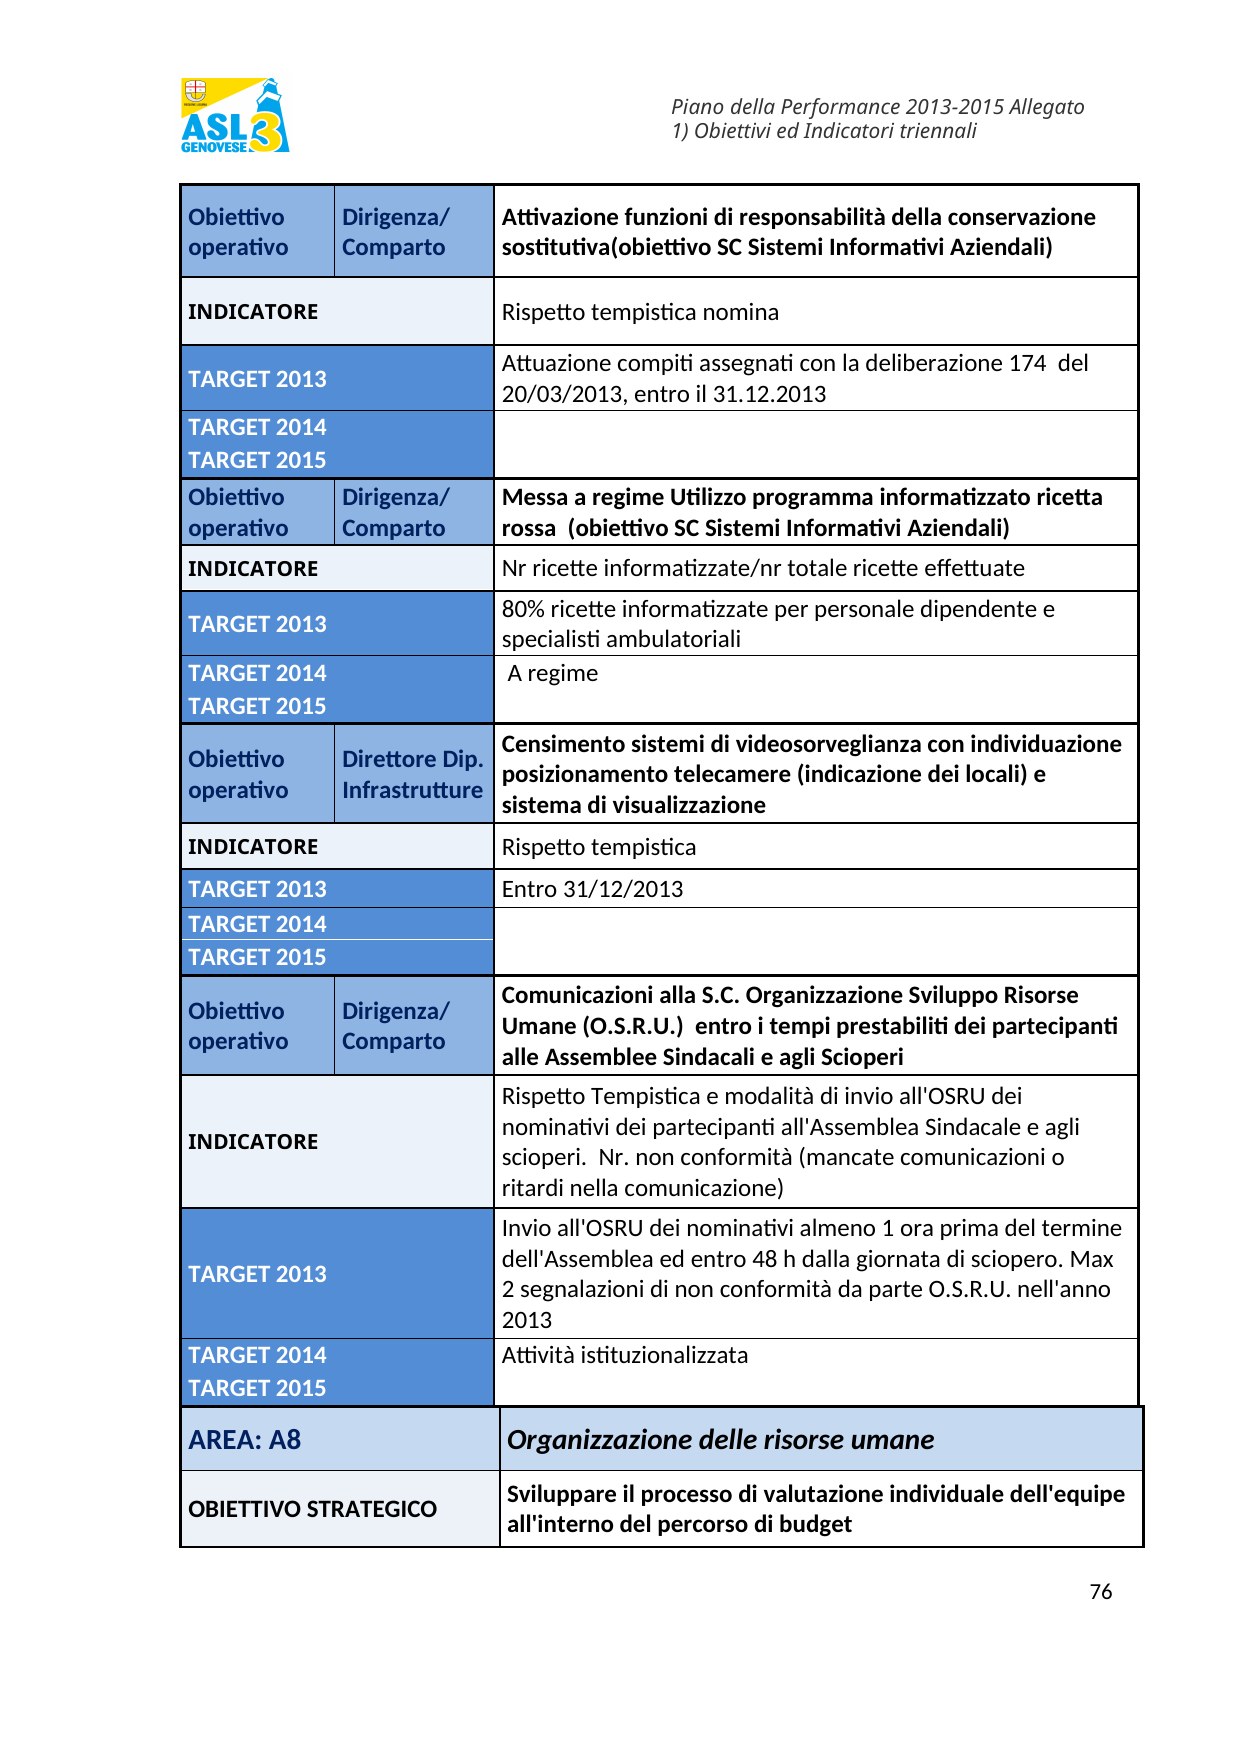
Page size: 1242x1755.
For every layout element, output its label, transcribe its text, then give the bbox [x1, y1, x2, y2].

table_cell TARGET 2014 [182, 411, 335, 443]
table_cell Sviluppare il processo di valutazione individuale dell'equipe all'interno del percorso di budget [501, 1471, 1142, 1546]
table_cell TARGET 2014 [182, 1339, 335, 1371]
table_cell Obiettivo operativo [182, 186, 334, 276]
table_cell [495, 411, 1137, 443]
table_cell Obiettivo operativo [182, 480, 334, 544]
table_cell Direttore Dip. Infrastrutture [335, 725, 493, 822]
table_cell [335, 688, 493, 722]
table_cell TARGET 2013 [182, 346, 335, 410]
table_cell Entro 31/12/2013 [495, 870, 1137, 907]
table_cell [335, 908, 493, 939]
table_cell Comunicazioni alla S.C. Organizzazione Sviluppo Risorse Umane (O.S.R.U.) entro i tempi prestabiliti dei partecipanti alle Assemblee Sindacali e agli Scioperi [495, 977, 1137, 1074]
table_cell Rispetto Tempistica e modalità di invio all'OSRU dei nominativi dei partecipanti all'Assemblea Sindacale e agli scioperi. Nr. non conformità (mancate comunicazioni o ritardi nella comunicazione) [495, 1076, 1137, 1207]
table_cell INDICATORE [182, 278, 493, 344]
table_cell TARGET 2015 [182, 688, 335, 722]
table_cell Messa a regime Utilizzo programma informatizzato ricetta rossa (obiettivo SC Sistemi Informativi Aziendali) [495, 480, 1137, 544]
table_cell Dirigenza/ Comparto [335, 480, 493, 544]
table_cell [335, 656, 493, 688]
table_cell Organizzazione delle risorse umane [501, 1408, 1142, 1470]
table_cell TARGET 2013 [182, 1209, 335, 1338]
table_cell INDICATORE [182, 1076, 493, 1207]
table_cell [495, 1371, 1137, 1405]
table_cell TARGET 2014 [182, 656, 335, 688]
table_cell [335, 940, 493, 974]
table_cell A regime [495, 656, 1137, 688]
table_cell [335, 1339, 493, 1371]
table_cell TARGET 2015 [182, 1371, 335, 1405]
table_cell Attuazione compiti assegnati con la deliberazione 174 del 20/03/2013, entro il 31.12.2013 [495, 346, 1137, 410]
table_cell TARGET 2013 [182, 870, 335, 907]
table_cell [335, 346, 493, 410]
table_cell [335, 1209, 493, 1338]
table_cell [495, 443, 1137, 477]
table_cell AREA: A8 [182, 1408, 499, 1470]
table_cell TARGET 2015 [182, 940, 335, 974]
table_cell Obiettivo operativo [182, 977, 334, 1074]
table_cell Rispetto tempistica [495, 824, 1137, 868]
table_cell [495, 940, 1137, 974]
table_cell [335, 592, 493, 655]
table_cell Invio all'OSRU dei nominativi almeno 1 ora prima del termine dell'Assemblea ed entro 48 h dalla giornata di sciopero. Max 2 segnalazioni di non conformità da parte O.S.R.U. nell'anno 2013 [495, 1209, 1137, 1338]
table_cell Nr ricette informatizzate/nr totale ricette effettuate [495, 546, 1137, 589]
table_cell [335, 870, 493, 907]
table_cell TARGET 2014 [182, 908, 335, 939]
table_cell OBIETTIVO STRATEGICO [182, 1471, 499, 1546]
table_cell INDICATORE [182, 546, 493, 589]
table_cell Attività istituzionalizzata [495, 1339, 1137, 1371]
table_cell INDICATORE [182, 824, 493, 868]
table_cell Censimento sistemi di videosorveglianza con individuazione posizionamento telecamere (indicazione dei locali) e sistema di visualizzazione [495, 725, 1137, 822]
table_cell [335, 443, 493, 477]
table_cell [495, 688, 1137, 722]
table_cell Rispetto tempistica nomina [495, 278, 1137, 344]
table_cell TARGET 2013 [182, 592, 335, 655]
table_cell 80% ricette informatizzate per personale dipendente e specialisti ambulatoriali [495, 592, 1137, 655]
table_cell [495, 908, 1137, 939]
table_cell [335, 411, 493, 443]
table_cell [335, 1371, 493, 1405]
table_cell Attivazione funzioni di responsabilità della conservazione sostitutiva(obiettivo SC Sistemi Informativi Aziendali) [495, 186, 1137, 276]
table_cell Obiettivo operativo [182, 725, 334, 822]
table_cell Dirigenza/ Comparto [335, 186, 493, 276]
table_cell TARGET 2015 [182, 443, 335, 477]
table_cell Dirigenza/ Comparto [335, 977, 493, 1074]
